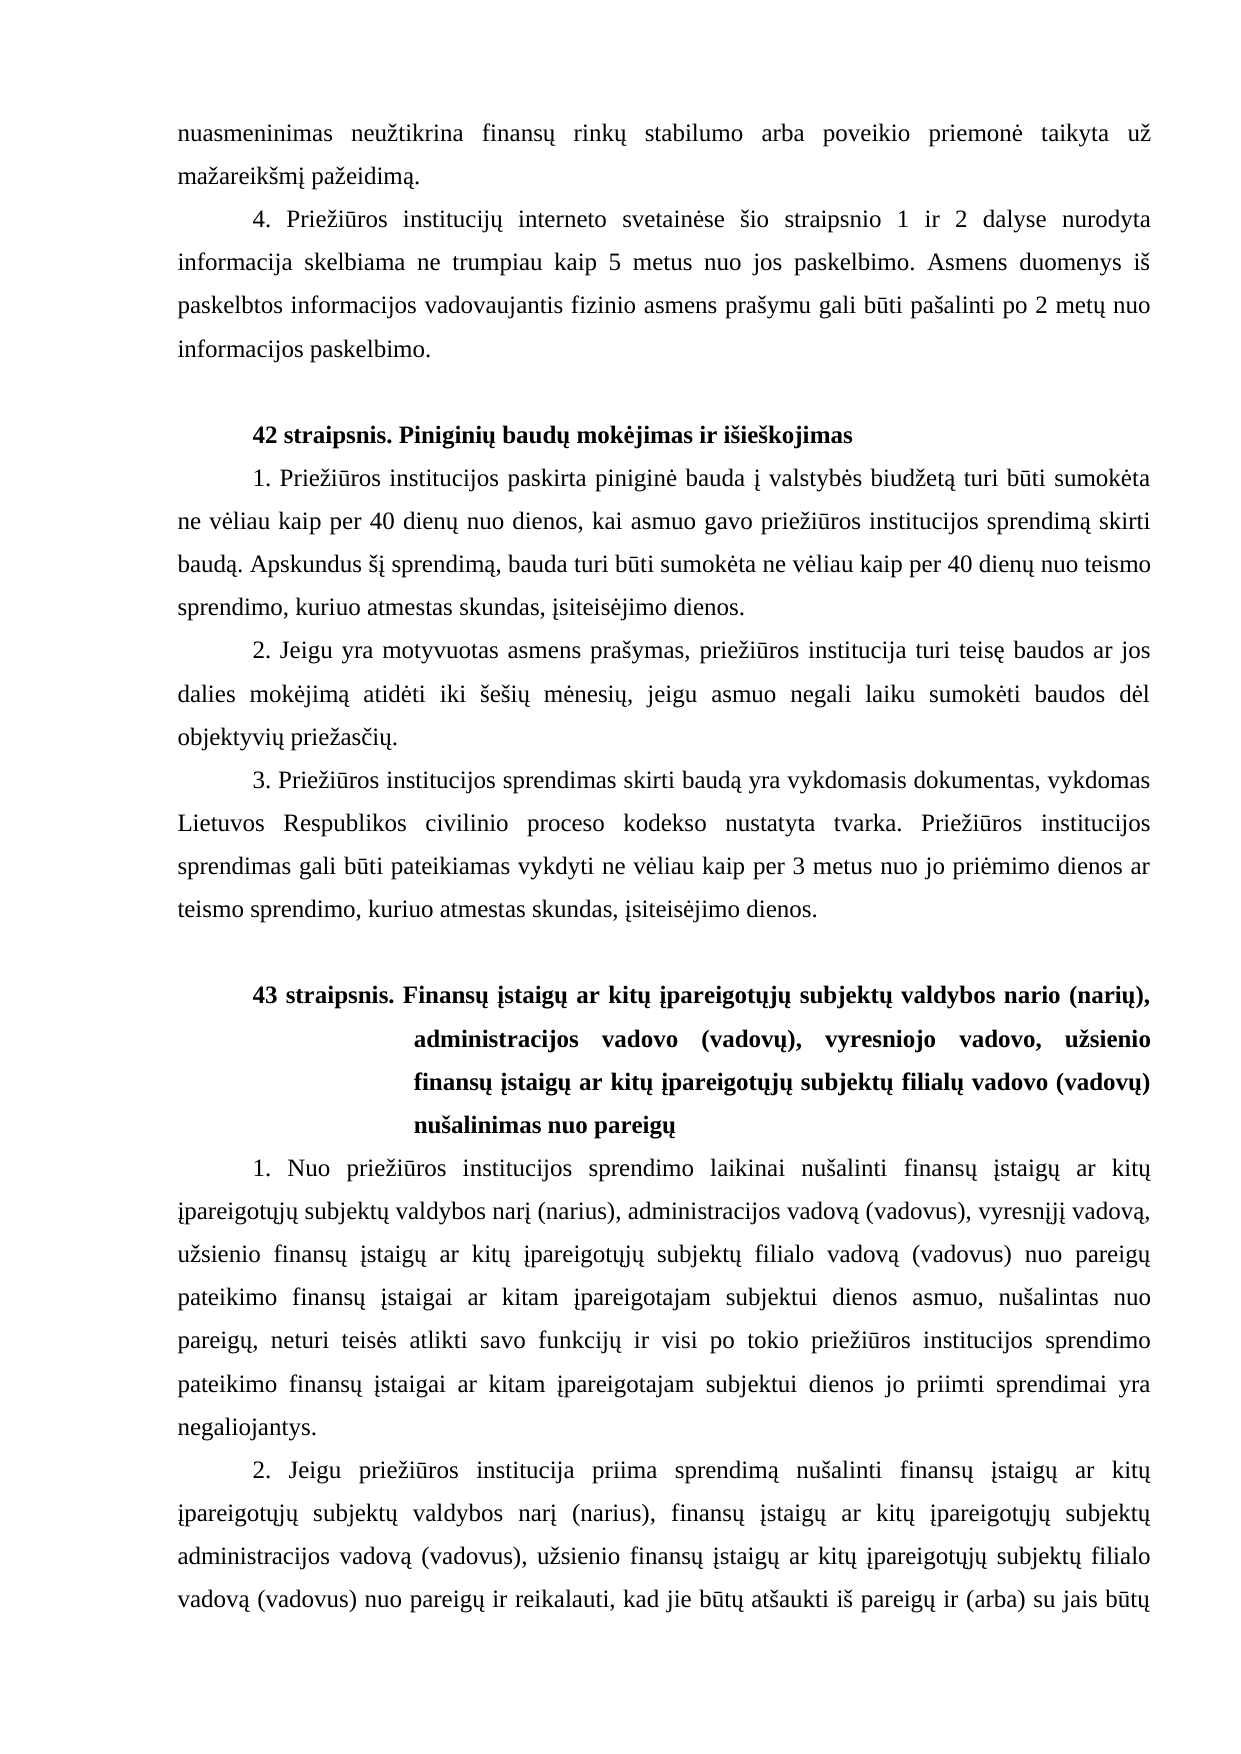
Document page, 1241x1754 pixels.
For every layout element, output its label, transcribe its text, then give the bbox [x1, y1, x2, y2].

text 1. Nuo priežiūros institucijos sprendimo laikinai nušalinti finansų įstaigų ar kitų įpareigotųjų subjektų valdybos narį (narius), administracijos vadovą (vadovus), vyresnįjį vadovą, užsienio finansų įstaigų ar kitų įpareigotųjų subjektų filialo vadovą (vadovus) nuo pareigų pateikimo finansų įstaigai ar kitam įpareigotajam subjektui dienos asmuo, nušalintas nuo pareigų, neturi teisės atlikti savo funkcijų ir visi po tokio priežiūros institucijos sprendimo pateikimo finansų įstaigai ar kitam įpareigotajam subjektui dienos jo priimti sprendimai yra negaliojantys. [177, 1153, 1152, 1441]
text 2. Jeigu yra motyvuotas asmens prašymas, priežiūros institucija turi teisę baudos ar jos dalies mokėjimą atidėti iki šešių mėnesių, jeigu asmuo negali laiku sumokėti baudos dėl objektyvių priežasčių. [177, 636, 1152, 751]
text nuasmeninimas neužtikrina finansų rinkų stabilumo arba poveikio priemonė taikyta už mažareikšmį pažeidimą. [177, 118, 1152, 190]
text 1. Priežiūros institucijos paskirta piniginė bauda į valstybės biudžetą turi būti sumokėta ne vėliau kaip per 40 dienų nuo dienos, kai asmuo gavo priežiūros institucijos sprendimą skirti baudą. Apskundus šį sprendimą, bauda turi būti sumokėta ne vėliau kaip per 40 dienų nuo teismo sprendimo, kuriuo atmestas skundas, įsiteisėjimo dienos. [177, 463, 1152, 621]
text 3. Priežiūros institucijos sprendimas skirti baudą yra vykdomasis dokumentas, vykdomas Lietuvos Respublikos civilinio proceso kodekso nustatyta tvarka. Priežiūros institucijos sprendimas gali būti pateikiamas vykdyti ne vėliau kaip per 3 metus nuo jo priėmimo dienos ar teismo sprendimo, kuriuo atmestas skundas, įsiteisėjimo dienos. [177, 765, 1152, 923]
text 2. Jeigu priežiūros institucija priima sprendimą nušalinti finansų įstaigų ar kitų įpareigotųjų subjektų valdybos narį (narius), finansų įstaigų ar kitų įpareigotųjų subjektų administracijos vadovą (vadovus), užsienio finansų įstaigų ar kitų įpareigotųjų subjektų filialo vadovą (vadovus) nuo pareigų ir reikalauti, kad jie būtų atšaukti iš pareigų ir (arba) su jais būtų [177, 1455, 1152, 1613]
text 43 straipsnis. Finansų įstaigų ar kitų įpareigotųjų subjektų valdybos nario (narių), administracijos vadovo (vadovų), vyresniojo vadovo, užsienio finansų įstaigų ar kitų įpareigotųjų subjektų filialų vadovo (vadovų) nušalinimas nuo pareigų [252, 981, 1152, 1139]
text 4. Priežiūros institucijų interneto svetainėse šio straipsnio 1 ir 2 dalyse nurodyta informacija skelbiama ne trumpiau kaip 5 metus nuo jos paskelbimo. Asmens duomenys iš paskelbtos informacijos vadovaujantis fizinio asmens prašymu gali būti pašalinti po 2 metų nuo informacijos paskelbimo. [177, 204, 1152, 362]
text 42 straipsnis. Piniginių baudų mokėjimas ir išieškojimas [177, 420, 1152, 449]
